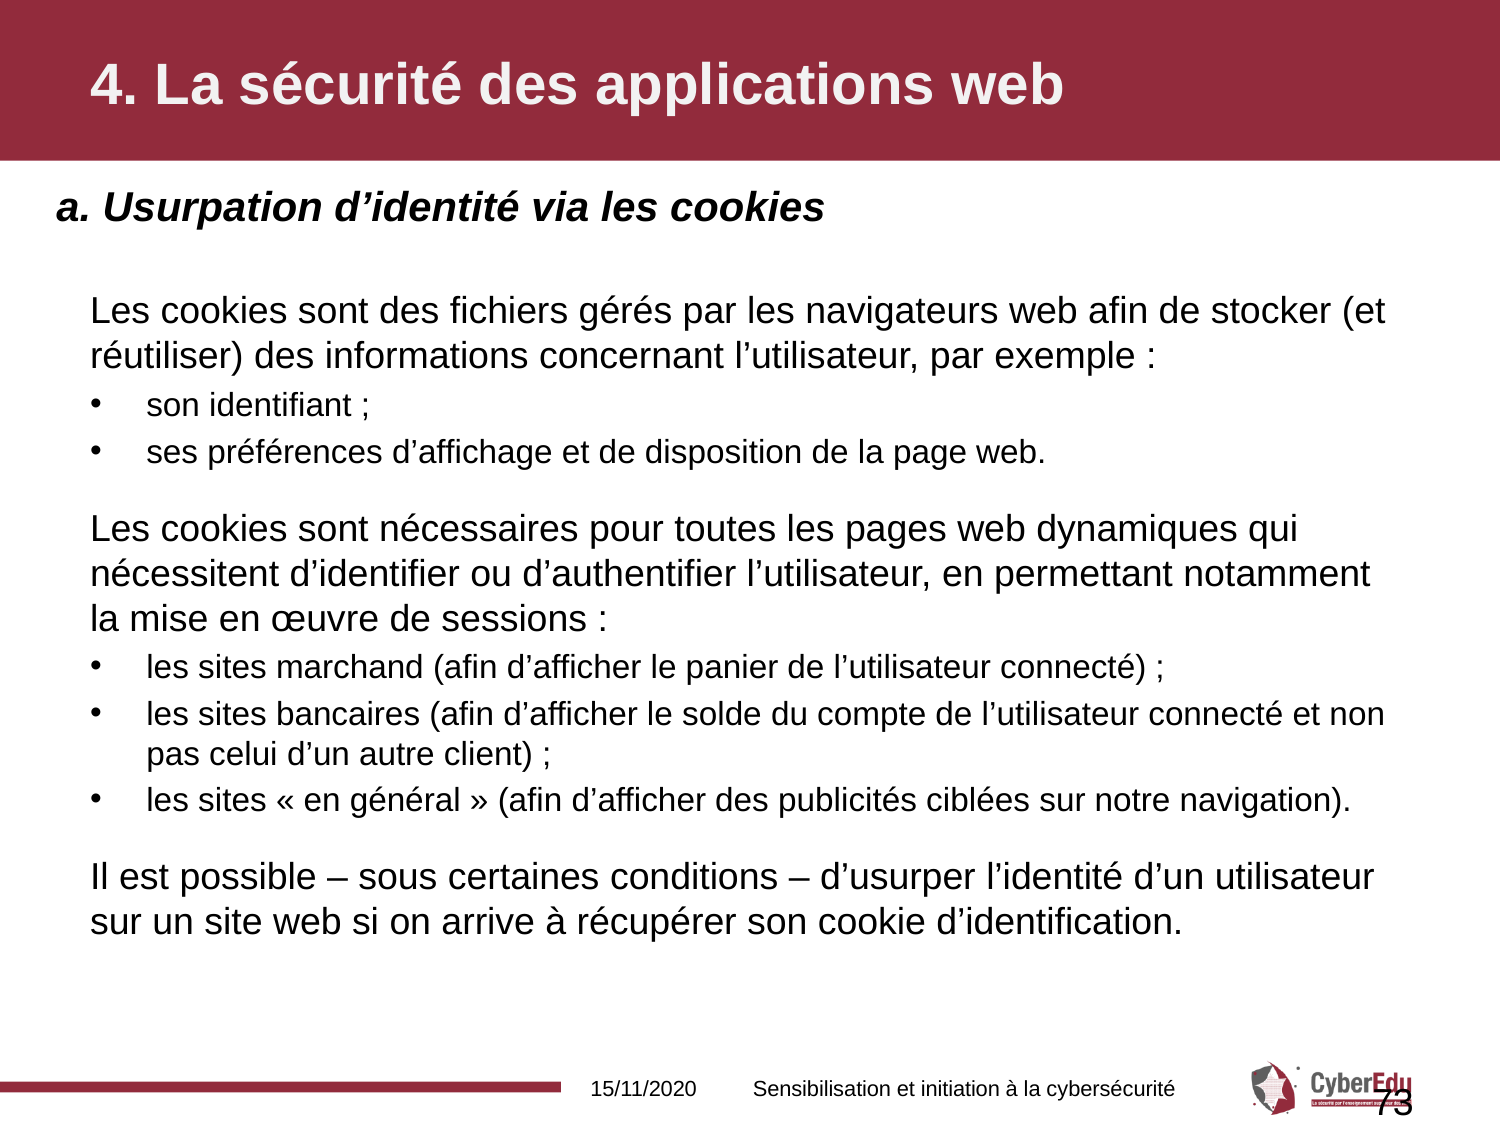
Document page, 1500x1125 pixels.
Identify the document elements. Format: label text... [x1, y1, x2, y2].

picture [1246, 1060, 1412, 1115]
slide_number 15/11/2020 [561, 1057, 727, 1118]
footer Sensibilisation et initiation à la cybersécurité [738, 1057, 1236, 1118]
list Les cookies sont des fichiers gérés par les navigateurs web afin de stocker (et réutiliser) des informations concernant l’utilisateur, par exemple : son identifiant ; ses préférences d’affichage et de disposition de la page web. Les cookies sont nécessaires pour toutes les pages web dynamiques qui nécessitent d’identifier ou d’authentifier l’utilisateur, en permettant notamment la mise en œuvre de sessions : les sites marchand (afin d’afficher le panier de l’utilisateur connecté) ; les sites bancaires (afin d’afficher le solde du compte de l’utilisateur connecté et non pas celui d’un autre client) ; les sites « en général » (afin d’afficher des publicités ciblées sur notre navigation). Il est possible – sous certaines conditions – d’usurper l’identité d’un utilisateur sur un site web si on arrive à récupérer son cookie d’identification. [75, 278, 1425, 1035]
text_box a. Usurpation d’identité via les cookies [41, 172, 1471, 268]
title 4. La sécurité des applications web [75, 1, 1425, 161]
